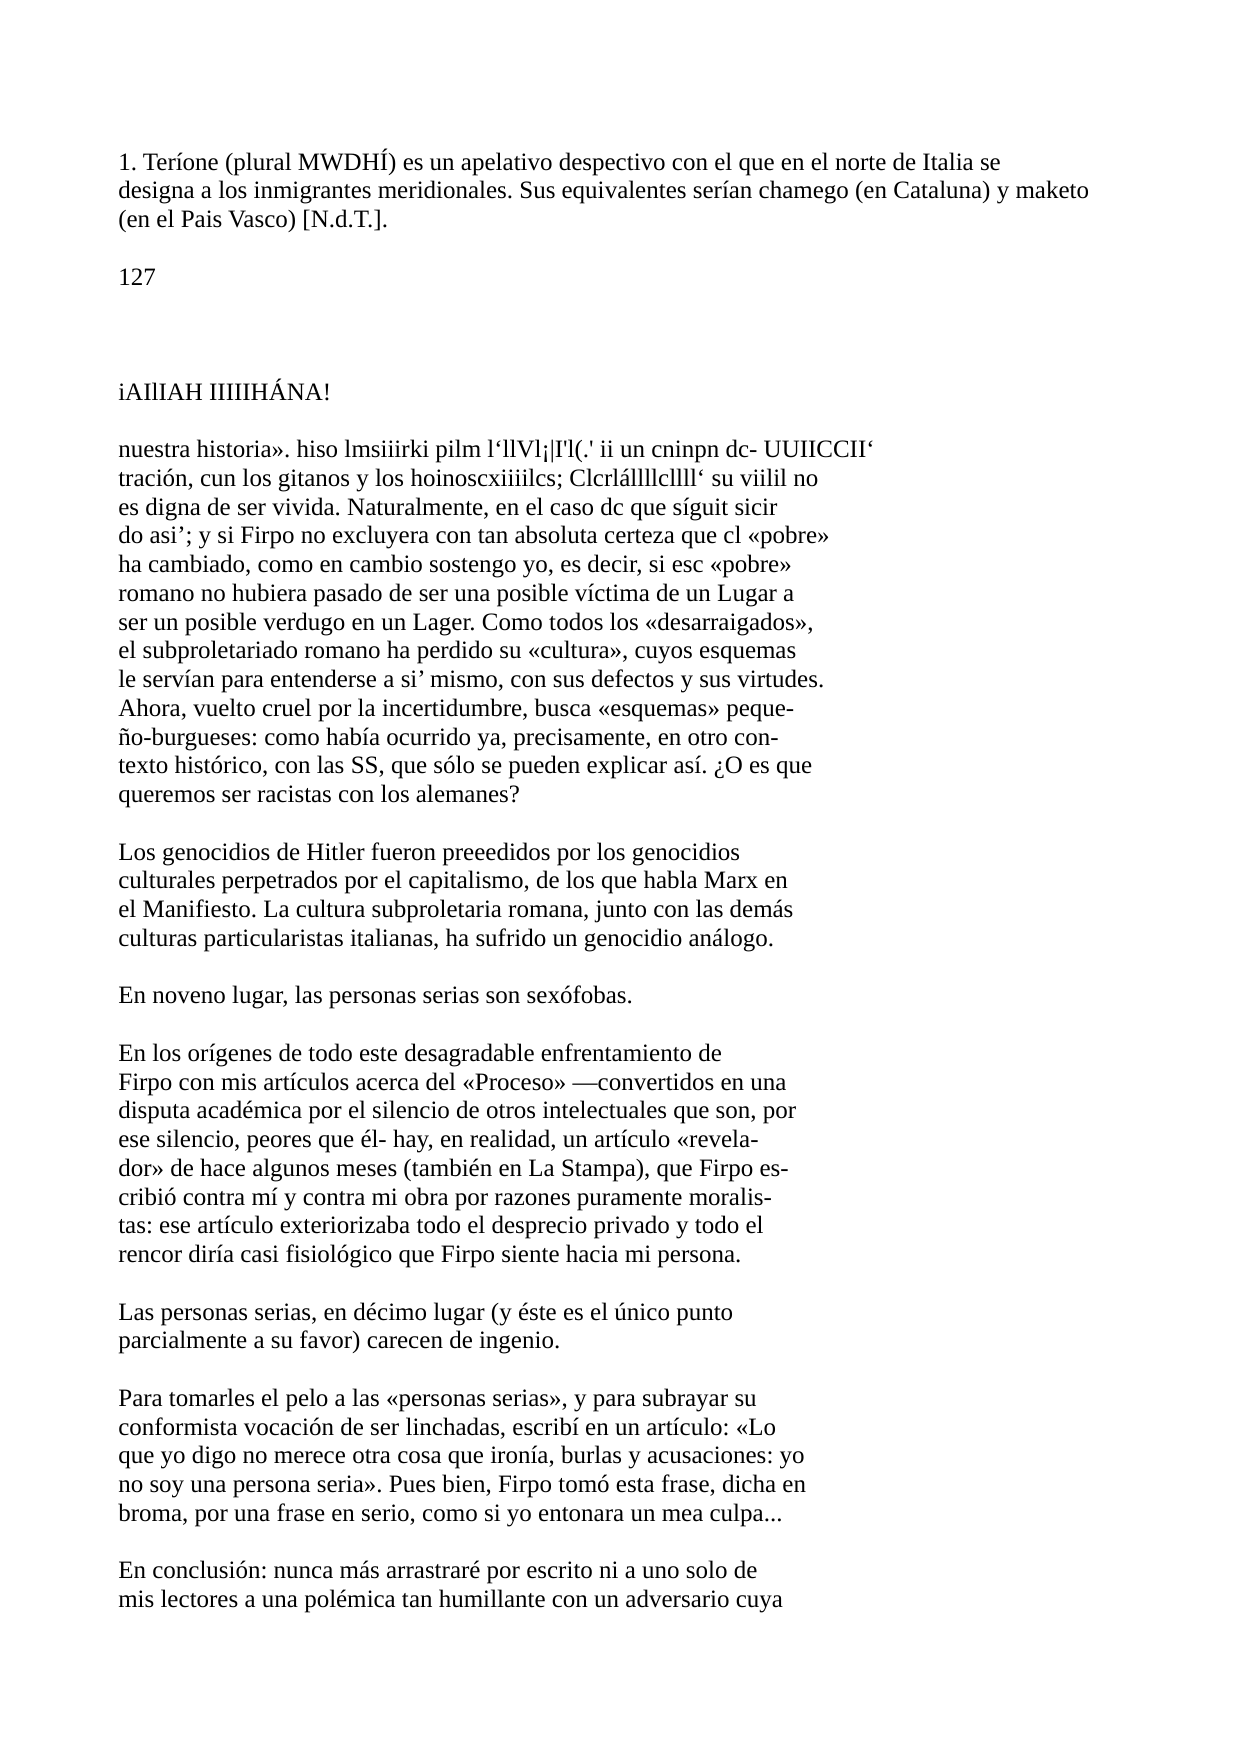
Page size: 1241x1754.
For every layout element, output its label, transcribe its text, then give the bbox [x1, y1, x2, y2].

text nuestra historia». hiso lmsiiirki pilm l‘llVl¡|I'l(.' ii un cninpn dc- UUIICCII‘ [118, 434, 1122, 463]
text tas: ese artículo exteriorizaba todo el desprecio privado y todo el [118, 1211, 1122, 1239]
text broma, por una frase en serio, como si yo entonara un mea culpa... [118, 1498, 1122, 1527]
text ha cambiado, como en cambio sostengo yo, es decir, si esc «pobre» [118, 549, 1122, 578]
text texto histórico, con las SS, que sólo se pueden explicar así. ¿O es que [118, 751, 1122, 779]
text el subproletariado romano ha perdido su «cultura», cuyos esquemas [118, 636, 1122, 664]
text Las personas serias, en décimo lugar (y éste es el único punto [118, 1297, 1122, 1326]
text En conclusión: nunca más arrastraré por escrito ni a uno solo de [118, 1556, 1122, 1584]
text rencor diría casi fisiológico que Firpo siente hacia mi persona. [118, 1239, 1122, 1268]
text (en el Pais Vasco) [N.d.T.]. [118, 204, 1122, 233]
text cribió contra mí y contra mi obra por razones puramente moralis- [118, 1182, 1122, 1211]
text mis lectores a una polémica tan humillante con un adversario cuya [118, 1584, 1122, 1613]
text disputa académica por el silencio de otros intelectuales que son, por [118, 1096, 1122, 1124]
text que yo digo no merece otra cosa que ironía, burlas y acusaciones: yo [118, 1441, 1122, 1469]
text iAIlIAH IIIIIHÁNA! [118, 377, 1122, 406]
text En noveno lugar, las personas serias son sexófobas. [118, 981, 1122, 1009]
text le servían para entenderse a si’ mismo, con sus defectos y sus virtudes. [118, 664, 1122, 693]
text culturales perpetrados por el capitalismo, de los que habla Marx en [118, 866, 1122, 894]
text Para tomarles el pelo a las «personas serias», y para subrayar su [118, 1383, 1122, 1412]
text conformista vocación de ser linchadas, escribí en un artículo: «Lo [118, 1412, 1122, 1441]
text no soy una persona seria». Pues bien, Firpo tomó esta frase, dicha en [118, 1469, 1122, 1498]
text ser un posible verdugo en un Lager. Como todos los «desarraigados», [118, 607, 1122, 636]
text Firpo con mis artículos acerca del «Proceso» —convertidos en una [118, 1067, 1122, 1096]
text ño-burgueses: como había ocurrido ya, precisamente, en otro con- [118, 722, 1122, 751]
text 127 [118, 262, 1122, 291]
text dor» de hace algunos meses (también en La Stampa), que Firpo es- [118, 1153, 1122, 1182]
text En los orígenes de todo este desagradable enfrentamiento de [118, 1038, 1122, 1067]
text romano no hubiera pasado de ser una posible víctima de un Lugar a [118, 578, 1122, 607]
text queremos ser racistas con los alemanes? [118, 779, 1122, 808]
text do asi’; y si Firpo no excluyera con tan absoluta certeza que cl «pobre» [118, 521, 1122, 549]
text parcialmente a su favor) carecen de ingenio. [118, 1326, 1122, 1354]
text designa a los inmigrantes meridionales. Sus equivalentes serían chamego (en Cataluna) y maketo [118, 176, 1122, 204]
text culturas particularistas italianas, ha sufrido un genocidio análogo. [118, 923, 1122, 952]
text 1. Teríone (plural MWDHÍ) es un apelativo despectivo con el que en el norte de Italia se [118, 147, 1122, 176]
text Los genocidios de Hitler fueron preeedidos por los genocidios [118, 837, 1122, 866]
text tración, cun los gitanos y los hoinoscxiiiilcs; Clcrlállllcllll‘ su viilil no [118, 463, 1122, 492]
text es digna de ser vivida. Naturalmente, en el caso dc que síguit sicir [118, 492, 1122, 521]
text Ahora, vuelto cruel por la incertidumbre, busca «esquemas» peque- [118, 693, 1122, 722]
text el Manifiesto. La cultura subproletaria romana, junto con las demás [118, 894, 1122, 923]
text ese silencio, peores que él- hay, en realidad, un artículo «revela- [118, 1124, 1122, 1153]
